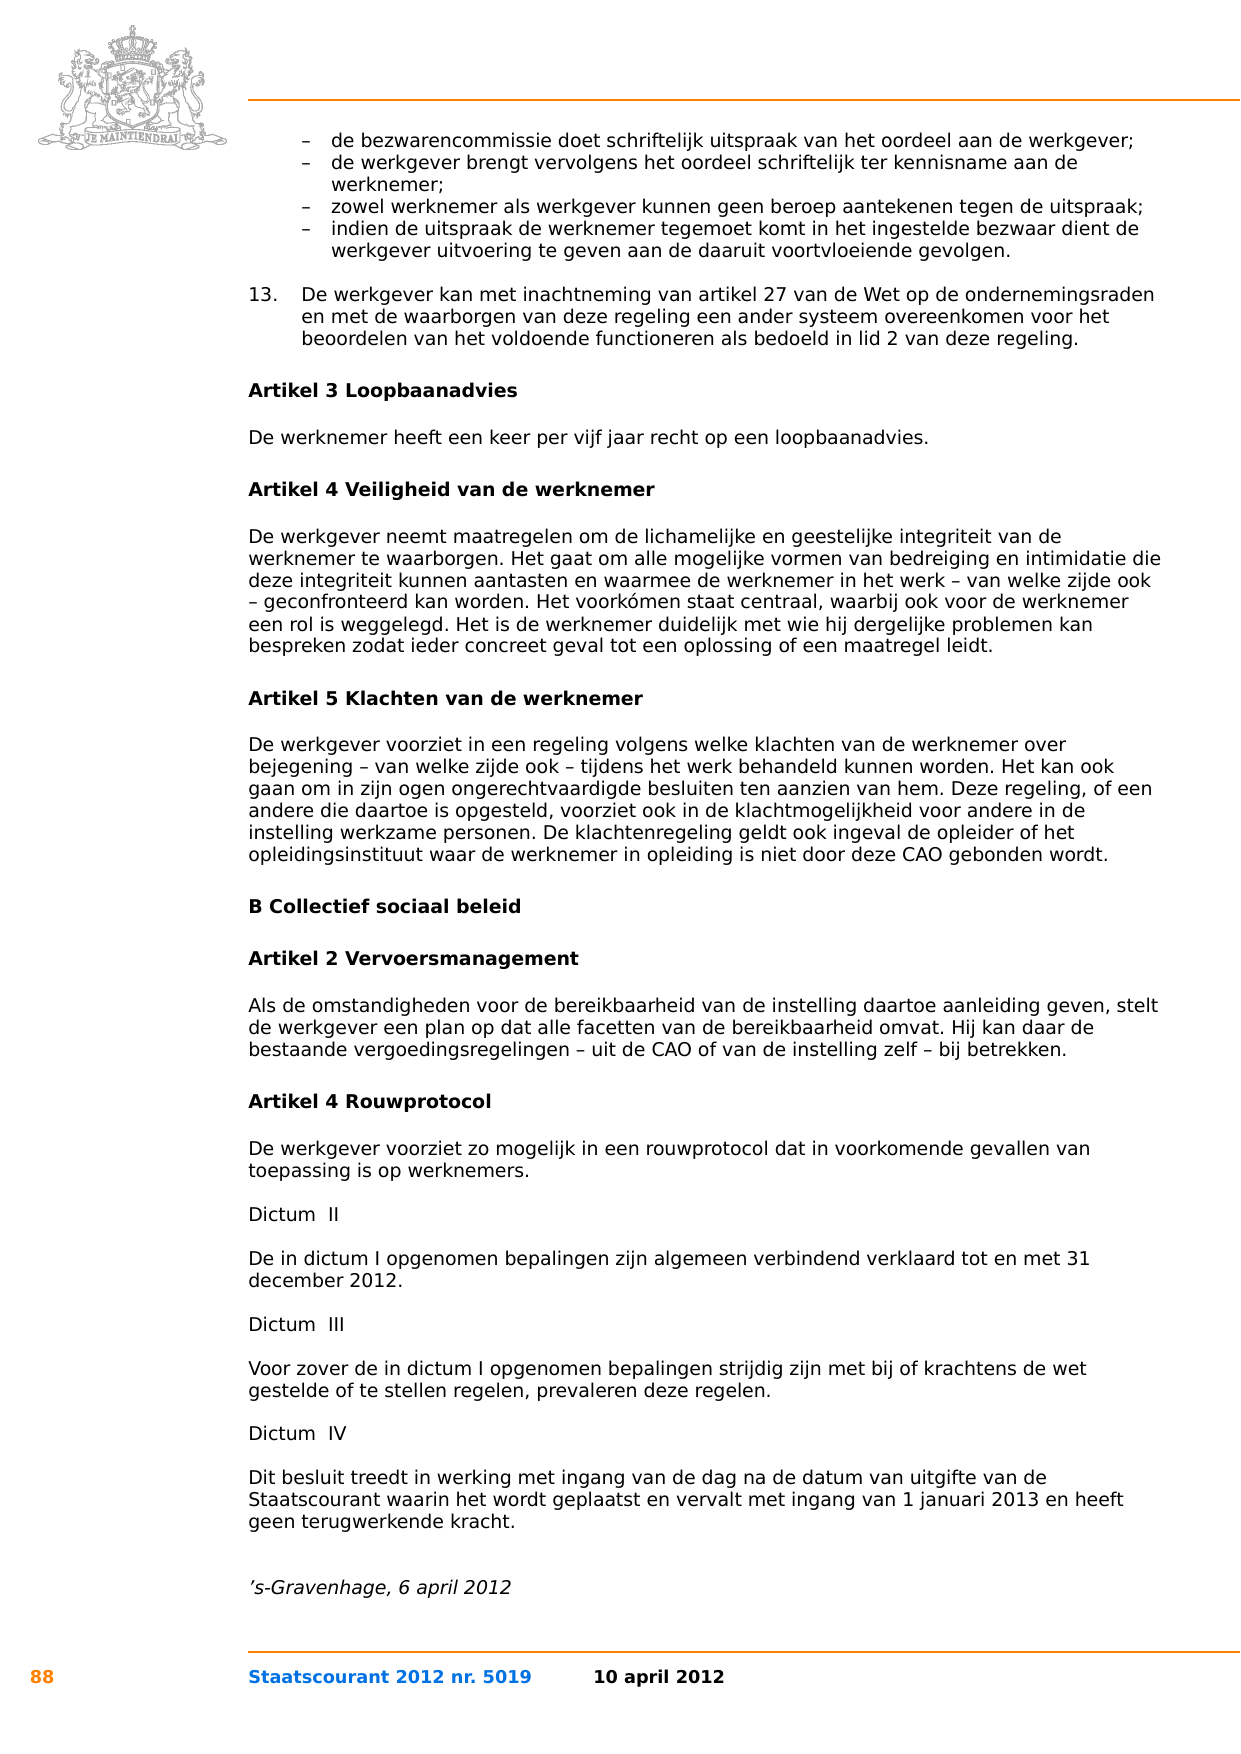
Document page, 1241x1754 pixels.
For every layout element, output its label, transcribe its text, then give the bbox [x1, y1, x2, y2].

text Dit besluit treedt in werking met ingang van de dag na de datum van uitgifte van de Staatscourant waarin het wordt geplaatst en vervalt met ingang van 1 januari 2013 en heeft geen terugwerkende kracht. [248, 1467, 1163, 1533]
text Voor zover de in dictum I opgenomen bepalingen strijdig zijn met bij of krachtens de wet gestelde of te stellen regelen, prevaleren deze regelen. [248, 1357, 1163, 1401]
text Dictum II [248, 1204, 1163, 1226]
text – de werkgever brengt vervolgens het oordeel schriftelijk ter kennisname aan de werknemer; [301, 152, 1163, 196]
subtitle Artikel 4 Veiligheid van de werknemer [248, 478, 1163, 501]
text De werkgever neemt maatregelen om de lichamelijke en geestelijke integriteit van de werknemer te waarborgen. Het gaat om alle mogelijke vormen van bedreiging en intimidatie die deze integriteit kunnen aantasten en waarmee de werknemer in het werk – van welke zijde ook – geconfronteerd kan worden. Het voorkómen staat centraal, waarbij ook voor de werknemer een rol is weggelegd. Het is de werknemer duidelijk met wie hij dergelijke problemen kan bespreken zodat ieder concreet geval tot een oplossing of een maatregel leidt. [248, 526, 1163, 657]
text De werknemer heeft een keer per vijf jaar recht op een loopbaanadvies. [248, 427, 1163, 448]
text Als de omstandigheden voor de bereikbaarheid van de instelling daartoe aanleiding geven, stelt de werkgever een plan op dat alle facetten van de bereikbaarheid omvat. Hij kan daar de bestaande vergoedingsregelingen – uit de CAO of van de instelling zelf – bij betrekken. [248, 995, 1163, 1061]
text 13. De werkgever kan met inachtneming van artikel 27 van de Wet op de ondernemingsraden en met de waarborgen van deze regeling een ander systeem overeenkomen voor het beoordelen van het voldoende functioneren als bedoeld in lid 2 van deze regeling. [248, 284, 1163, 349]
text ’s-Gravenhage, 6 april 2012 [248, 1577, 1163, 1599]
subtitle Artikel 4 Rouwprotocol [248, 1091, 1163, 1113]
text Dictum IV [248, 1423, 1163, 1445]
text Dictum III [248, 1314, 1163, 1336]
text De werkgever voorziet zo mogelijk in een rouwprotocol dat in voorkomende gevallen van toepassing is op werknemers. [248, 1138, 1163, 1182]
subtitle Artikel 2 Vervoersmanagement [248, 948, 1163, 970]
text – zowel werknemer als werkgever kunnen geen beroep aantekenen tegen de uitspraak; [301, 196, 1163, 218]
text De in dictum I opgenomen bepalingen zijn algemeen verbindend verklaard tot en met 31 december 2012. [248, 1248, 1163, 1292]
subtitle Artikel 3 Loopbaanadvies [248, 379, 1163, 402]
text De werkgever voorziet in een regeling volgens welke klachten van de werknemer over bejegening – van welke zijde ook – tijdens het werk behandeld kunnen worden. Het kan ook gaan om in zijn ogen ongerechtvaardigde besluiten ten aanzien van hem. Deze regeling, of een andere die daartoe is opgesteld, voorziet ook in de klachtmogelijkheid voor andere in de instelling werkzame personen. De klachtenregeling geldt ook ingeval de opleider of het opleidingsinstituut waar de werknemer in opleiding is niet door deze CAO gebonden wordt. [248, 734, 1163, 866]
subtitle Artikel 5 Klachten van de werknemer [248, 687, 1163, 709]
subtitle B Collectief sociaal beleid [248, 896, 1163, 918]
picture [38, 25, 227, 150]
text – de bezwarencommissie doet schriftelijk uitspraak van het oordeel aan de werkgever; [301, 130, 1163, 152]
text – indien de uitspraak de werknemer tegemoet komt in het ingestelde bezwaar dient de werkgever uitvoering te geven aan de daaruit voortvloeiende gevolgen. [301, 218, 1163, 262]
